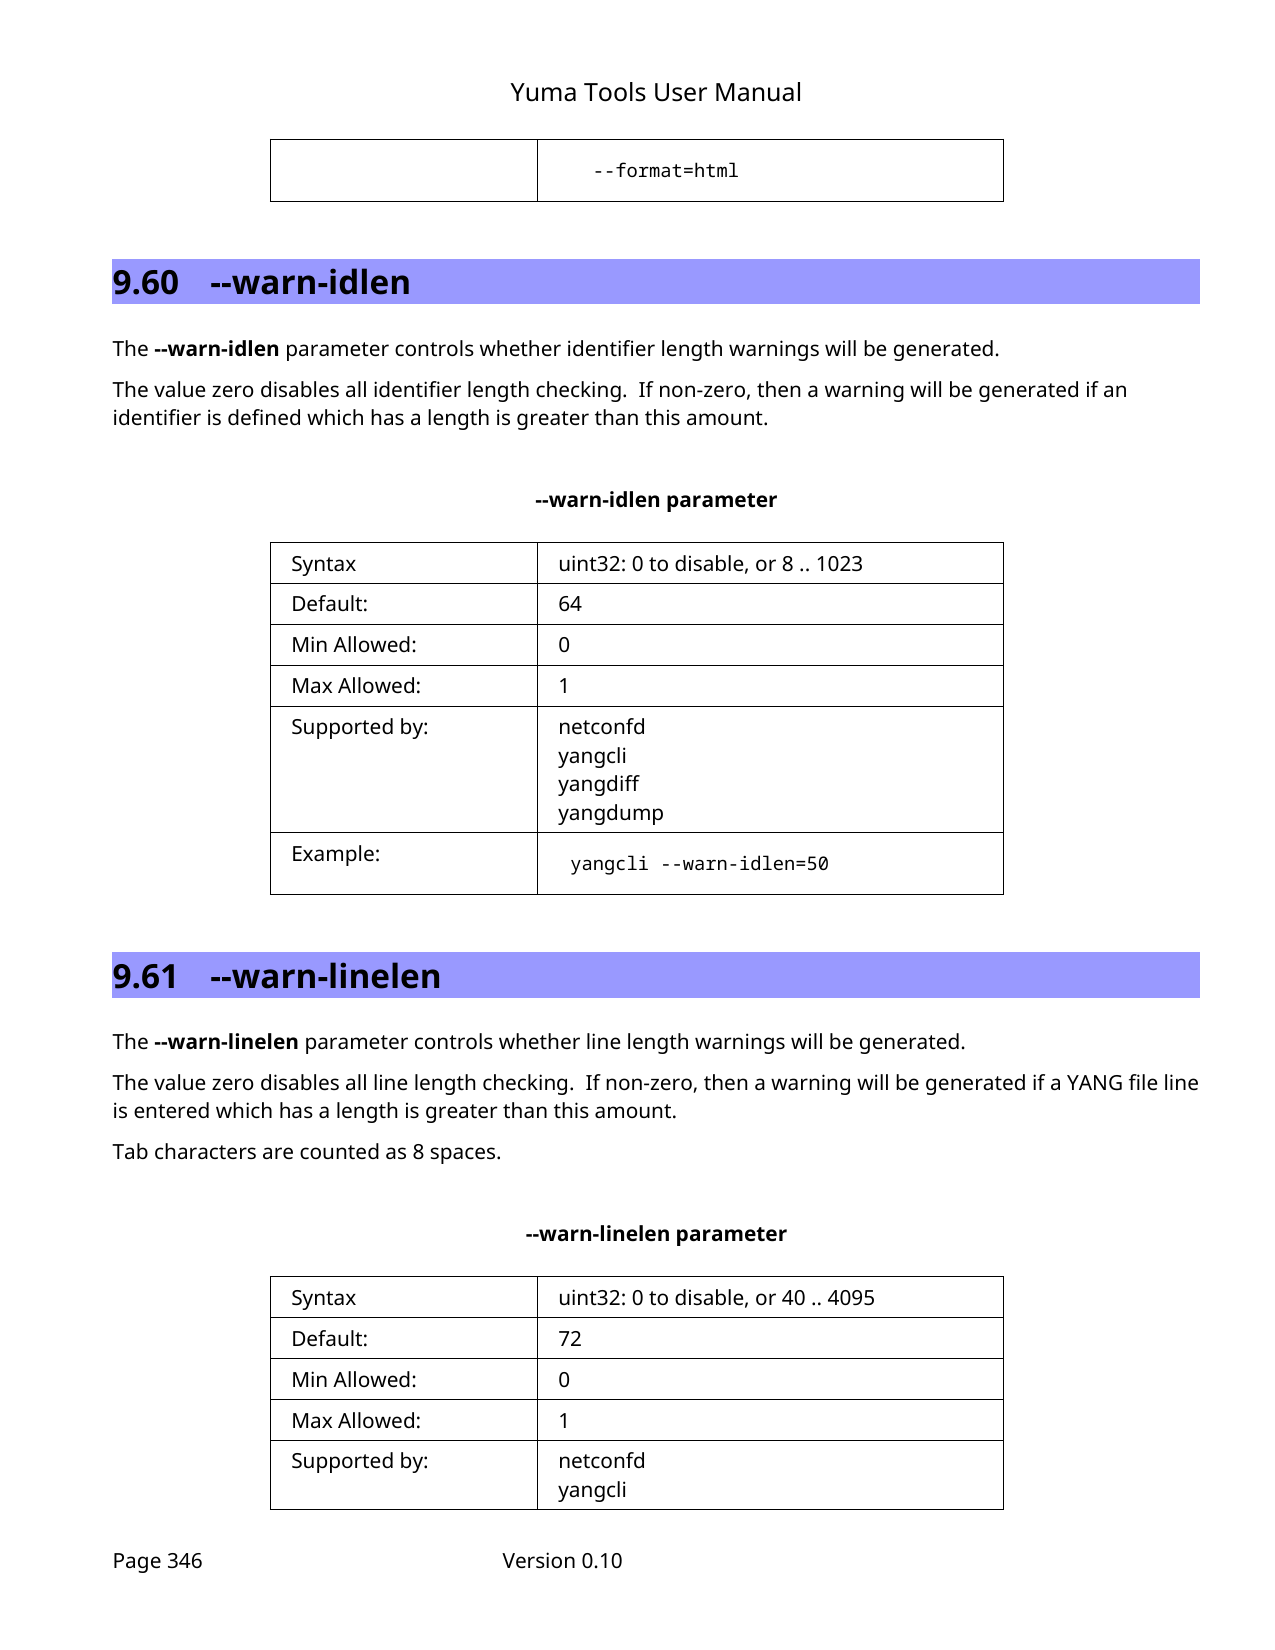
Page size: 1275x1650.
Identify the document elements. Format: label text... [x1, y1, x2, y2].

table_cell Supported by: [271, 1441, 537, 1509]
table_header uint32: 0 to disable, or 8 .. 1023 [538, 543, 1003, 583]
table_cell 64 [538, 584, 1003, 624]
text Tab characters are counted as 8 spaces. [112, 1137, 1200, 1166]
subtitle --warn-idlen parameter [127, 485, 1185, 513]
table_cell 1 [538, 1400, 1003, 1440]
table_cell 1 [538, 666, 1003, 706]
table_cell 0 [538, 1359, 1003, 1399]
table_header Syntax [271, 1277, 537, 1317]
table_cell 0 [538, 625, 1003, 665]
subtitle --warn-linelen parameter [127, 1219, 1185, 1248]
text The value zero disables all identifier length checking. If non-zero, then a warning will be generated if an identifier is defined which has a length is greater than this amount. [112, 375, 1200, 432]
table_cell yangcli --warn-idlen=50 [538, 833, 1003, 894]
table_cell Example: [271, 833, 537, 894]
table_cell Min Allowed: [271, 1359, 537, 1399]
table_cell Supported by: [271, 707, 537, 832]
table_cell Max Allowed: [271, 1400, 537, 1440]
table_cell Max Allowed: [271, 666, 537, 706]
table_cell Default: [271, 584, 537, 624]
table_header Syntax [271, 543, 537, 583]
table_header uint32: 0 to disable, or 40 .. 4095 [538, 1277, 1003, 1317]
subtitle --warn-linelen [112, 952, 1200, 998]
text The --warn-linelen parameter controls whether line length warnings will be generated. [112, 1027, 1200, 1056]
table_cell [271, 140, 537, 201]
table_cell Default: [271, 1318, 537, 1358]
table_cell netconfd yangcli yangdiff yangdump [538, 707, 1003, 832]
text The value zero disables all line length checking. If non-zero, then a warning will be generated if a YANG file line is entered which has a length is greater than this amount. [112, 1068, 1200, 1125]
subtitle --warn-idlen [112, 259, 1200, 304]
table_cell netconfd yangcli [538, 1441, 1003, 1509]
table_cell 72 [538, 1318, 1003, 1358]
table_cell --format=html [538, 140, 1003, 201]
text The --warn-idlen parameter controls whether identifier length warnings will be generated. [112, 334, 1200, 362]
table_cell Min Allowed: [271, 625, 537, 665]
